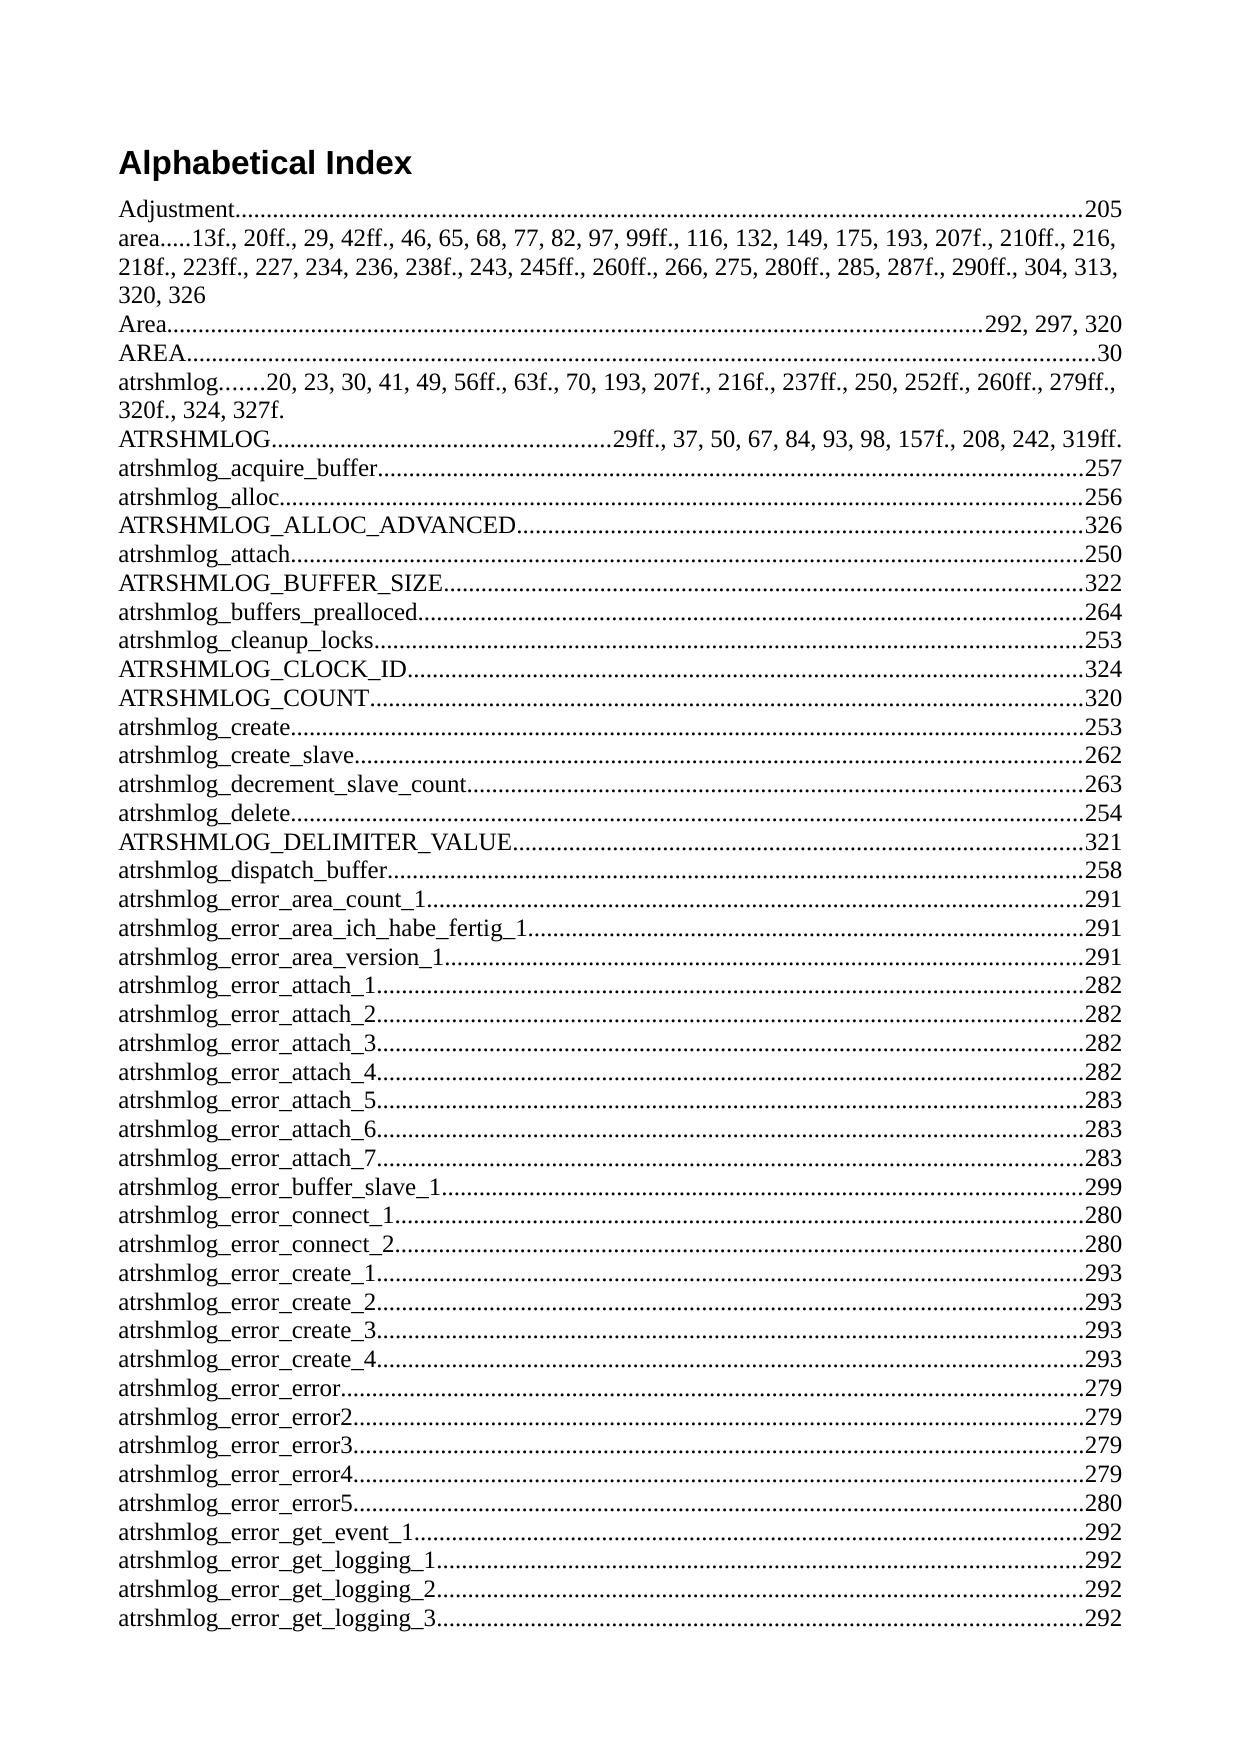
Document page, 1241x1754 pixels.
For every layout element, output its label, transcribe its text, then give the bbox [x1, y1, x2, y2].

text ATRSHMLOG_CLOCK_ID 324 [118, 654, 1122, 683]
text atrshmlog_error_area_ich_habe_fertig_1 291 [118, 913, 1122, 942]
text Adjustment 205 [118, 194, 1122, 223]
text atrshmlog_error_create_2 293 [118, 1287, 1122, 1315]
text atrshmlog_error_get_logging_3 292 [118, 1603, 1122, 1632]
text Area 292, 297, 320 [118, 309, 1122, 338]
text atrshmlog_error_area_version_1 291 [118, 942, 1122, 970]
text atrshmlog_error_attach_5 283 [118, 1085, 1122, 1114]
text atrshmlog_error_error4 279 [118, 1459, 1122, 1488]
text area 13f., 20ff., 29, 42ff., 46, 65, 68, 77, 82, 97, 99ff., 116, 132, 149, 175, 193, 207f., 210ff., 216, 218f., 223ff., 227, 234, 236, 238f., 243, 245ff., 260ff., 266, 275, 280ff., 285, 287f., 290ff., 304, 313, 320, 326 [118, 223, 1122, 309]
text atrshmlog_error_attach_3 282 [118, 1028, 1122, 1057]
text atrshmlog_attach 250 [118, 539, 1122, 568]
text atrshmlog_error_attach_2 282 [118, 999, 1122, 1028]
text ATRSHMLOG_BUFFER_SIZE 322 [118, 568, 1122, 597]
text atrshmlog_error_connect_2 280 [118, 1229, 1122, 1258]
text atrshmlog_buffers_prealloced 264 [118, 597, 1122, 625]
text atrshmlog_error_attach_6 283 [118, 1114, 1122, 1143]
text atrshmlog_error_get_logging_1 292 [118, 1545, 1122, 1574]
text atrshmlog_error_attach_4 282 [118, 1057, 1122, 1085]
text atrshmlog_error_create_3 293 [118, 1315, 1122, 1344]
text atrshmlog 20, 23, 30, 41, 49, 56ff., 63f., 70, 193, 207f., 216f., 237ff., 250, 252ff., 260ff., 279ff., 320f., 324, 327f. [118, 367, 1122, 424]
text atrshmlog_delete 254 [118, 798, 1122, 827]
text atrshmlog_dispatch_buffer 258 [118, 855, 1122, 884]
text atrshmlog_error_attach_7 283 [118, 1143, 1122, 1172]
text atrshmlog_error_error3 279 [118, 1430, 1122, 1459]
text atrshmlog_create_slave 262 [118, 740, 1122, 769]
text atrshmlog_error_area_count_1 291 [118, 884, 1122, 913]
text atrshmlog_error_attach_1 282 [118, 970, 1122, 999]
subtitle Alphabetical Index [118, 143, 1122, 182]
text atrshmlog_error_get_logging_2 292 [118, 1574, 1122, 1603]
text AREA 30 [118, 338, 1122, 367]
text atrshmlog_acquire_buffer 257 [118, 453, 1122, 482]
text atrshmlog_decrement_slave_count 263 [118, 769, 1122, 798]
text atrshmlog_error_connect_1 280 [118, 1200, 1122, 1229]
text ATRSHMLOG_ALLOC_ADVANCED 326 [118, 510, 1122, 539]
text ATRSHMLOG 29ff., 37, 50, 67, 84, 93, 98, 157f., 208, 242, 319ff. [118, 424, 1122, 453]
text atrshmlog_alloc 256 [118, 482, 1122, 510]
text atrshmlog_error_create_4 293 [118, 1344, 1122, 1373]
text atrshmlog_cleanup_locks 253 [118, 625, 1122, 654]
text atrshmlog_error_buffer_slave_1 299 [118, 1172, 1122, 1200]
text atrshmlog_error_get_event_1 292 [118, 1517, 1122, 1545]
text atrshmlog_error_create_1 293 [118, 1258, 1122, 1287]
text atrshmlog_error_error2 279 [118, 1402, 1122, 1430]
text ATRSHMLOG_COUNT 320 [118, 683, 1122, 712]
text atrshmlog_create 253 [118, 712, 1122, 740]
text ATRSHMLOG_DELIMITER_VALUE 321 [118, 827, 1122, 855]
text atrshmlog_error_error5 280 [118, 1488, 1122, 1517]
text atrshmlog_error_error 279 [118, 1373, 1122, 1402]
